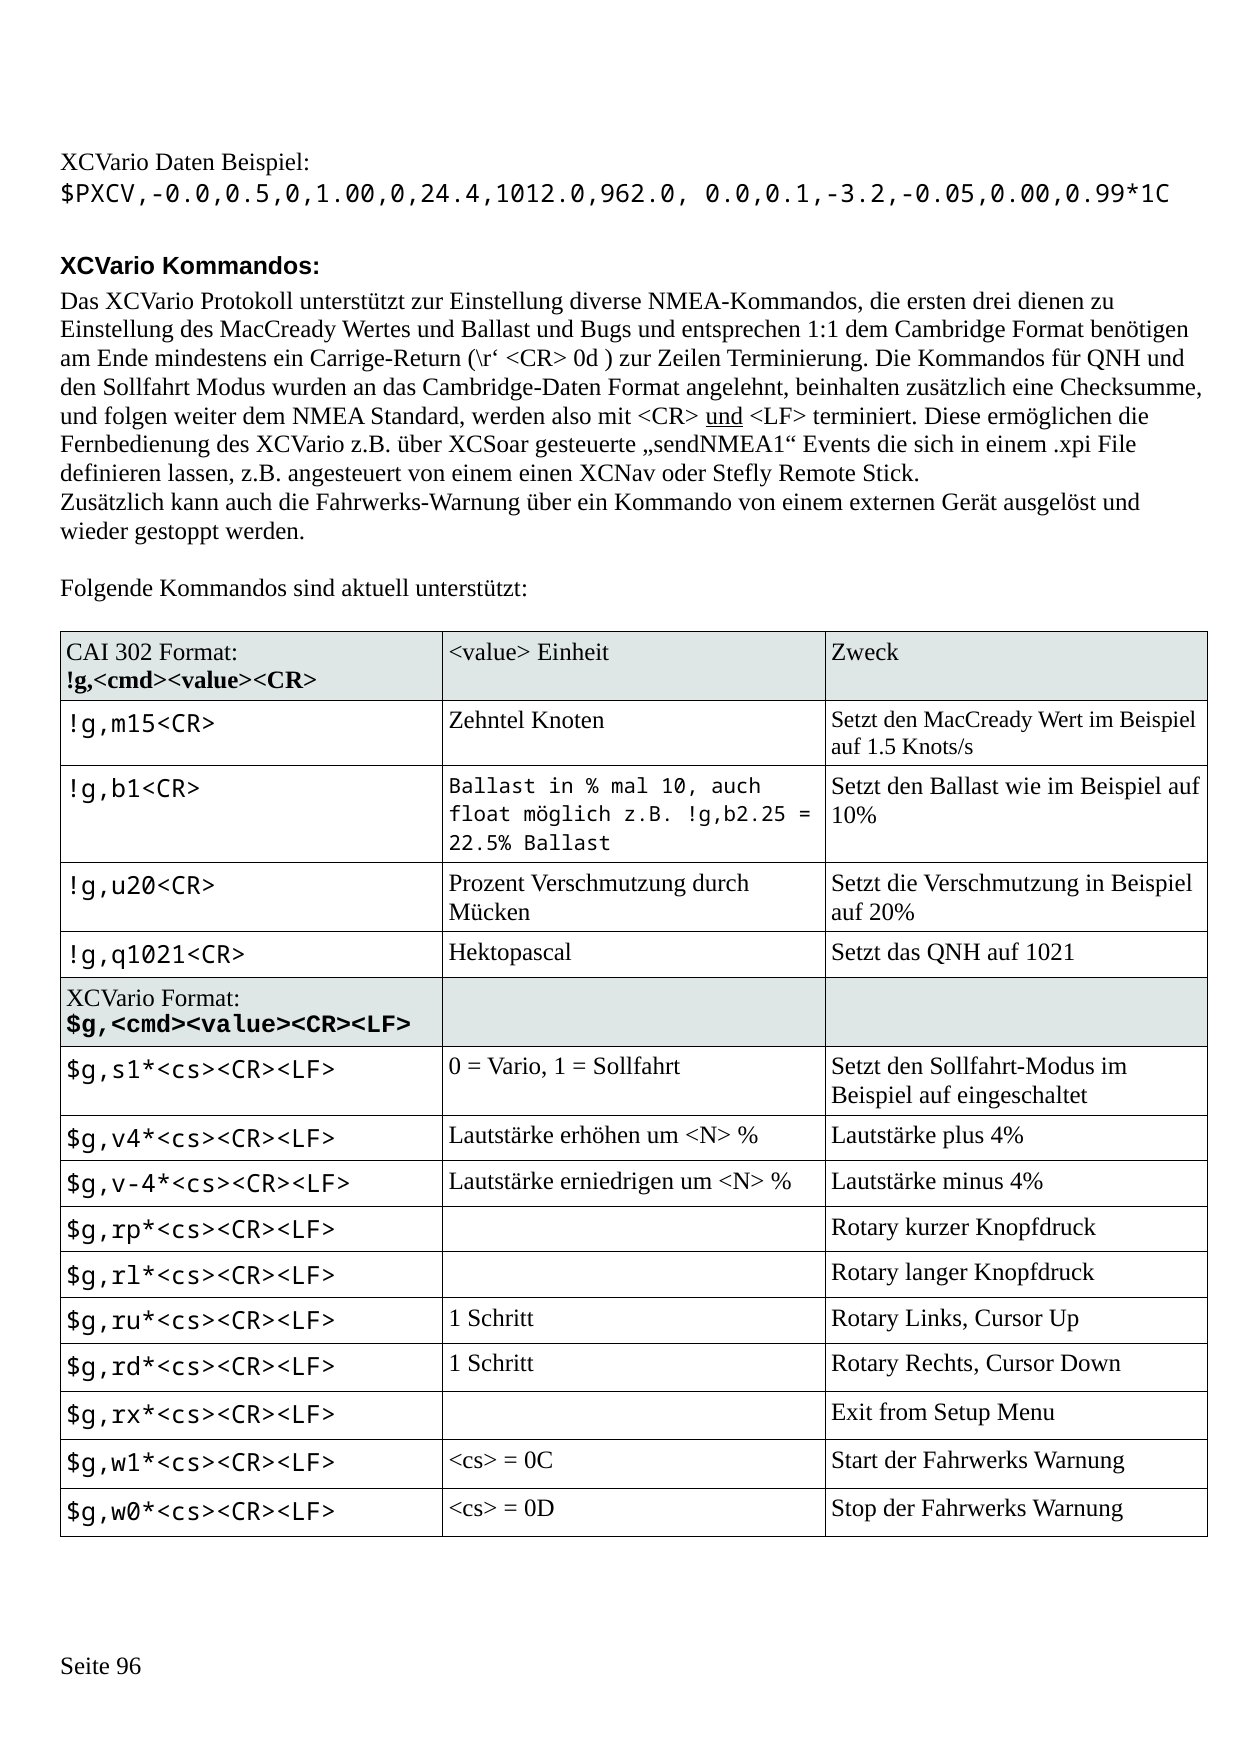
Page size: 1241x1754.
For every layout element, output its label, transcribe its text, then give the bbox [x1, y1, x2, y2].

table_cell Prozent Verschmutzung durch Mücken [443, 863, 825, 931]
table_cell $g,ru*<cs><CR><LF> [61, 1298, 442, 1343]
table_cell !g,m15<CR> [61, 701, 442, 765]
table_cell Lautstärke plus 4% [826, 1116, 1207, 1160]
table_cell [826, 978, 1207, 1046]
table_cell Rotary kurzer Knopfdruck [826, 1207, 1207, 1251]
table_cell Exit from Setup Menu [826, 1392, 1207, 1439]
table_cell $g,v-4*<cs><CR><LF> [61, 1161, 442, 1206]
table_cell Stop der Fahrwerks Warnung [826, 1489, 1207, 1536]
table_cell !g,q1021<CR> [61, 932, 442, 977]
text XCVario Daten Beispiel: [60, 147, 1207, 176]
table_cell Setzt den Ballast wie im Beispiel auf 10% [826, 766, 1207, 862]
table_cell [443, 1207, 825, 1251]
table_cell [443, 1252, 825, 1297]
table_cell $g,rp*<cs><CR><LF> [61, 1207, 442, 1251]
table_cell Rotary langer Knopfdruck [826, 1252, 1207, 1297]
table_cell XCVario Format: $g,<cmd><value><CR><LF> [61, 978, 442, 1046]
table_cell 1 Schritt [443, 1298, 825, 1343]
table_cell Lautstärke erniedrigen um <N> % [443, 1161, 825, 1206]
table_cell Hektopascal [443, 932, 825, 977]
table_cell 1 Schritt [443, 1344, 825, 1391]
table_cell Lautstärke erhöhen um <N> % [443, 1116, 825, 1160]
table_header CAI 302 Format: !g,<cmd><value><CR> [61, 632, 442, 700]
table_cell <cs> = 0C [443, 1440, 825, 1487]
table_header <value> Einheit [443, 632, 825, 700]
table_header Zweck [826, 632, 1207, 700]
table_cell !g,u20<CR> [61, 863, 442, 931]
table_cell [443, 978, 825, 1046]
table_cell $g,w0*<cs><CR><LF> [61, 1489, 442, 1536]
table_cell $g,rl*<cs><CR><LF> [61, 1252, 442, 1297]
table_cell <cs> = 0D [443, 1489, 825, 1536]
table_cell $g,v4*<cs><CR><LF> [61, 1116, 442, 1160]
table_cell Ballast in % mal 10, auch float möglich z.B. !g,b2.25 = 22.5% Ballast [443, 766, 825, 862]
text Zusätzlich kann auch die Fahrwerks-Warnung über ein Kommando von einem externen Gerät ausgelöst und wieder gestoppt werden. [60, 487, 1207, 544]
table_cell [443, 1392, 825, 1439]
table_cell Rotary Rechts, Cursor Down [826, 1344, 1207, 1391]
table_cell $g,rd*<cs><CR><LF> [61, 1344, 442, 1391]
table_cell Setzt den MacCready Wert im Beispiel auf 1.5 Knots/s [826, 701, 1207, 765]
subtitle XCVario Kommandos: [60, 251, 1207, 279]
table_cell $g,s1*<cs><CR><LF> [61, 1047, 442, 1114]
text Folgende Kommandos sind aktuell unterstützt: [60, 573, 1207, 602]
text Das XCVario Protokoll unterstützt zur Einstellung diverse NMEA-Kommandos, die ersten drei dienen zu Einstellung des MacCready Wertes und Ballast und Bugs und entsprechen 1:1 dem Cambridge Format benötigen am Ende mindestens ein Carrige-Return (\r‘ <CR> 0d ) zur Zeilen Terminierung. Die Kommandos für QNH und den Sollfahrt Modus wurden an das Cambridge-Daten Format angelehnt, beinhalten zusätzlich eine Checksumme, und folgen weiter dem NMEA Standard, werden also mit <CR> und <LF> terminiert. Diese ermöglichen die Fernbedienung des XCVario z.B. über XCSoar gesteuerte „sendNMEA1“ Events die sich in einem .xpi File definieren lassen, z.B. angesteuert von einem einen XCNav oder Stefly Remote Stick. [60, 286, 1207, 487]
table_cell Zehntel Knoten [443, 701, 825, 765]
table_cell Start der Fahrwerks Warnung [826, 1440, 1207, 1487]
table_cell Lautstärke minus 4% [826, 1161, 1207, 1206]
table_cell $g,rx*<cs><CR><LF> [61, 1392, 442, 1439]
table_cell Setzt den Sollfahrt-Modus im Beispiel auf eingeschaltet [826, 1047, 1207, 1114]
table_cell Rotary Links, Cursor Up [826, 1298, 1207, 1343]
table_cell $g,w1*<cs><CR><LF> [61, 1440, 442, 1487]
table_cell Setzt das QNH auf 1021 [826, 932, 1207, 977]
table_cell !g,b1<CR> [61, 766, 442, 862]
table_cell Setzt die Verschmutzung in Beispiel auf 20% [826, 863, 1207, 931]
table_cell 0 = Vario, 1 = Sollfahrt [443, 1047, 825, 1114]
text $PXCV,-0.0,0.5,0,1.00,0,24.4,1012.0,962.0, 0.0,0.1,-3.2,-0.05,0.00,0.99*1C [60, 176, 1207, 210]
